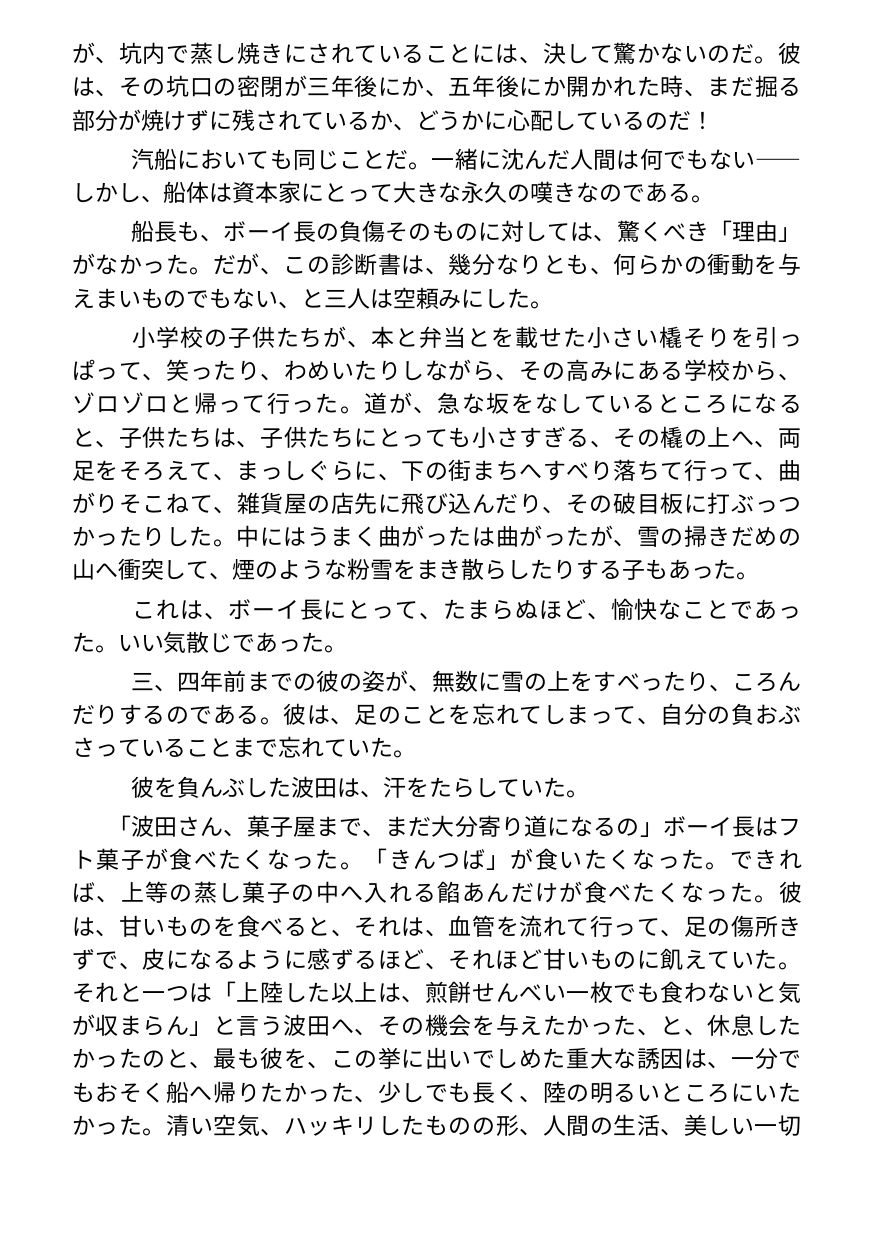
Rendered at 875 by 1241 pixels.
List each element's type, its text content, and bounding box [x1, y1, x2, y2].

text 彼を負んぶした波田は、汗をたらしていた。 [72, 769, 802, 803]
text 船長も、ボーイ長の負傷そのものに対しては、驚くべき「理由」がなかった。だが、この診断書は、幾分なりとも、何らかの衝動を与えまいものでもない、と三人は空頼みにした。 [72, 214, 802, 314]
text 「波田さん、菓子屋まで、まだ大分寄り道になるの」ボーイ長はフト菓子が食べたくなった。「きんつば」が食いたくなった。できれば、上等の蒸し菓子の中へ入れる餡あんだけが食べたくなった。彼は、甘いものを食べると、それは、血管を流れて行って、足の傷所きずで、皮になるように感ずるほど、それほど甘いものに飢えていた。それと一つは「上陸した以上は、煎餅せんべい一枚でも食わないと気が収まらん」と言う波田へ、その機会を与えたかった、と、休息したかったのと、最も彼を、この挙に出いでしめた重大な誘因は、一分でもおそく船へ帰りたかった、少しでも長く、陸の明るいところにいたかった。清い空気、ハッキリしたものの形、人間の生活、美しい一切 [72, 809, 802, 1141]
text これは、ボーイ長にとって、たまらぬほど、愉快なことであった。いい気散じであった。 [72, 591, 802, 658]
text 小学校の子供たちが、本と弁当とを載せた小さい橇そりを引っぱって、笑ったり、わめいたりしながら、その高みにある学校から、ゾロゾロと帰って行った。道が、急な坂をなしているところになると、子供たちは、子供たちにとっても小さすぎる、その橇の上へ、両足をそろえて、まっしぐらに、下の街まちへすべり落ちて行って、曲がりそこねて、雑貨屋の店先に飛び込んだり、その破目板に打ぶっつかったりした。中にはうまく曲がったは曲がったが、雪の掃きだめの山へ衝突して、煙のような粉雪をまき散らしたりする子もあった。 [72, 320, 802, 586]
text が、坑内で蒸し焼きにされていることには、決して驚かないのだ。彼は、その坑口の密閉が三年後にか、五年後にか開かれた時、まだ掘る部分が焼けずに残されているか、どうかに心配しているのだ！ [72, 36, 802, 136]
text 三、四年前までの彼の姿が、無数に雪の上をすべったり、ころんだりするのである。彼は、足のことを忘れてしまって、自分の負おぶさっていることまで忘れていた。 [72, 664, 802, 763]
text 汽船においても同じことだ。一緒に沈んだ人間は何でもない――しかし、船体は資本家にとって大きな永久の嘆きなのである。 [72, 142, 802, 208]
